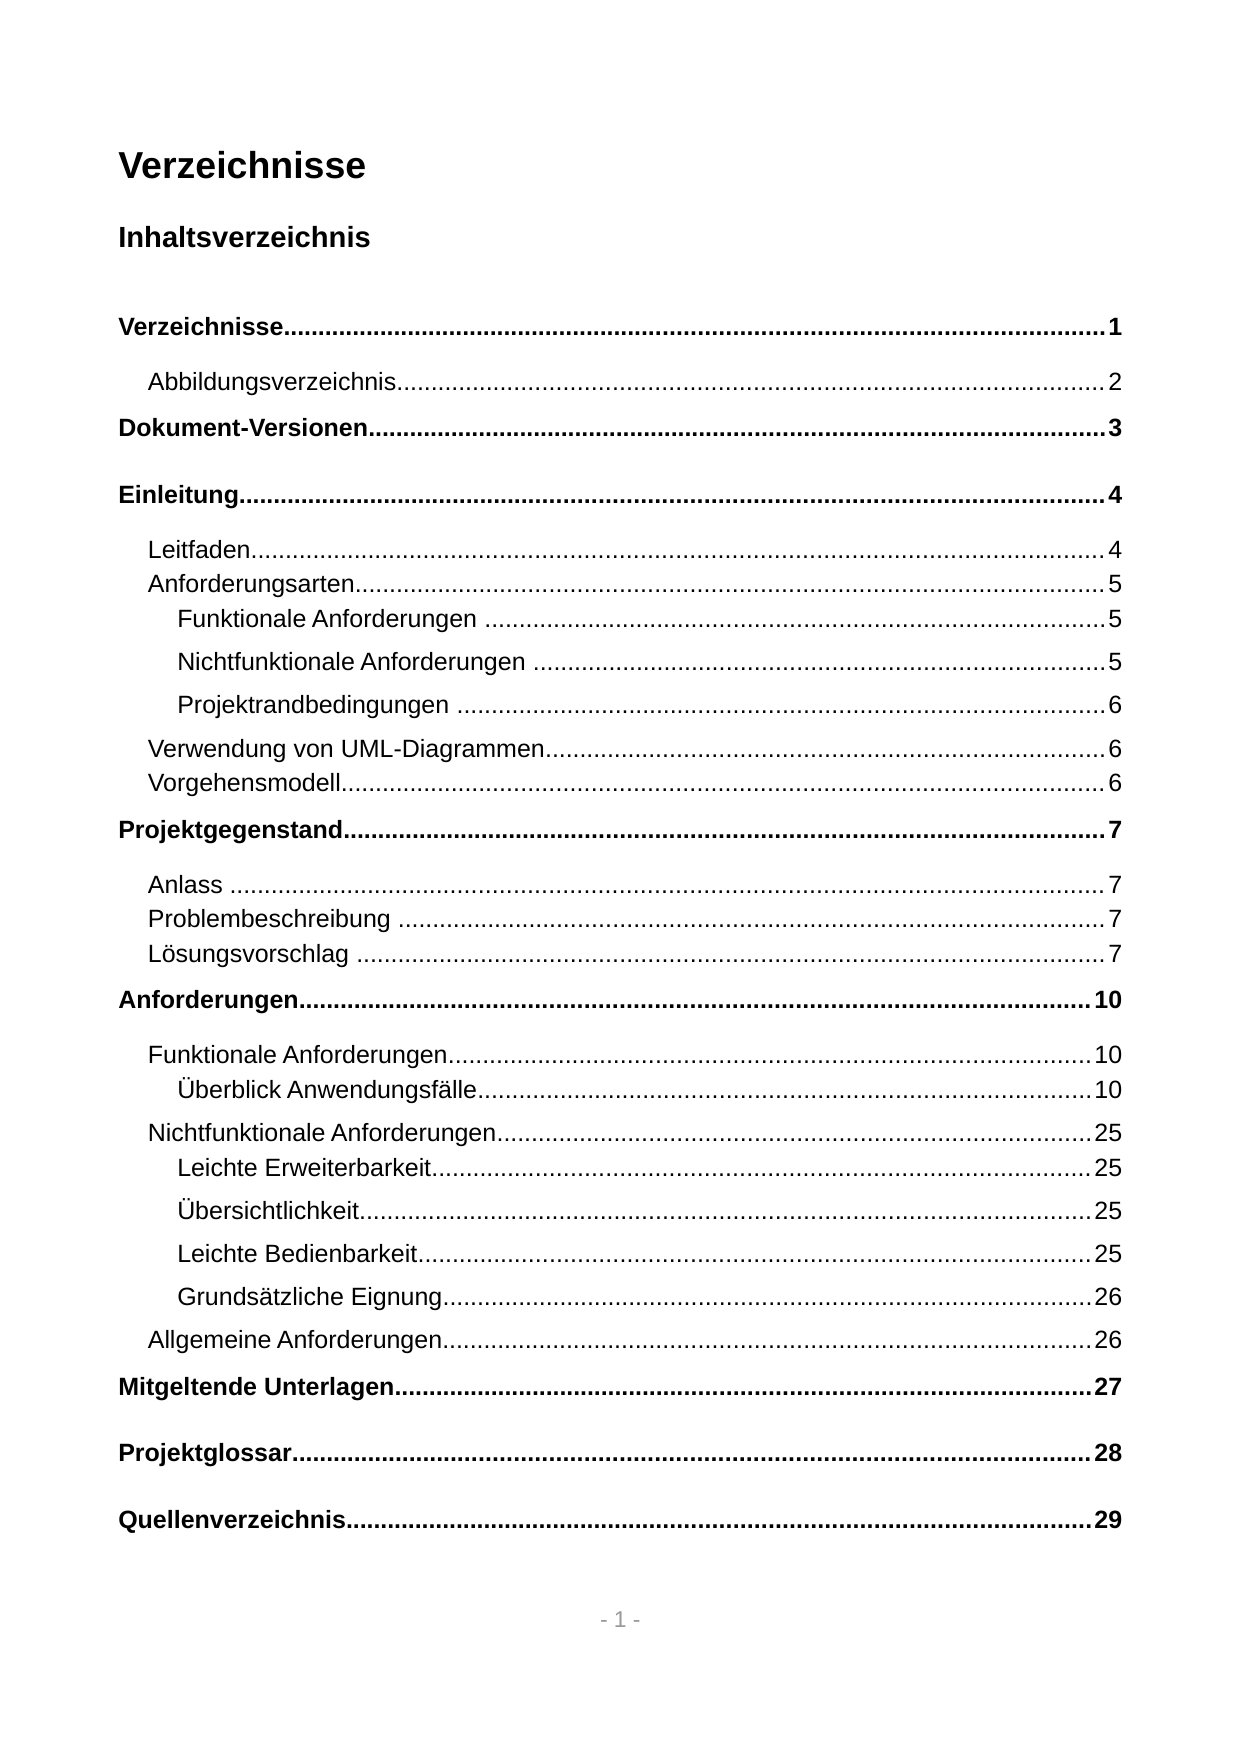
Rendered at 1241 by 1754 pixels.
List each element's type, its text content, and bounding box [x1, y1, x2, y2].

text Grundsätzliche Eignung 26 [177, 1282, 1122, 1311]
text Verzeichnisse 1 [118, 312, 1122, 341]
text Übersichtlichkeit 25 [177, 1196, 1122, 1225]
text Dokument-Versionen 3 [118, 413, 1122, 442]
text Nichtfunktionale Anforderungen 25 [148, 1118, 1122, 1147]
text Funktionale Anforderungen 5 [177, 604, 1122, 633]
text Lösungsvorschlag 7 [148, 939, 1122, 968]
text Anlass 7 [148, 869, 1122, 898]
text Leitfaden 4 [148, 535, 1122, 563]
text Einleitung 4 [118, 480, 1122, 509]
text Mitgeltende Unterlagen 27 [118, 1372, 1122, 1401]
text Leichte Bedienbarkeit 25 [177, 1239, 1122, 1268]
text Überblick Anwendungsfälle 10 [177, 1075, 1122, 1104]
text Vorgehensmodell 6 [148, 768, 1122, 797]
text Problembeschreibung 7 [148, 904, 1122, 933]
text Projektgegenstand 7 [118, 815, 1122, 843]
text Quellenverzeichnis 29 [118, 1505, 1122, 1534]
text Verwendung von UML-Diagrammen 6 [148, 733, 1122, 762]
text Leichte Erweiterbarkeit 25 [177, 1153, 1122, 1182]
text Anforderungen 10 [118, 985, 1122, 1014]
text Projektglossar 28 [118, 1438, 1122, 1467]
text Anforderungsarten 5 [148, 569, 1122, 598]
subtitle Verzeichnisse [118, 143, 1122, 186]
text Allgemeine Anforderungen 26 [148, 1325, 1122, 1354]
text Abbildungsverzeichnis 2 [148, 367, 1122, 396]
text Nichtfunktionale Anforderungen 5 [177, 647, 1122, 676]
text Funktionale Anforderungen 10 [148, 1040, 1122, 1069]
text Projektrandbedingungen 6 [177, 690, 1122, 719]
subtitle Inhaltsverzeichnis [118, 220, 1122, 254]
